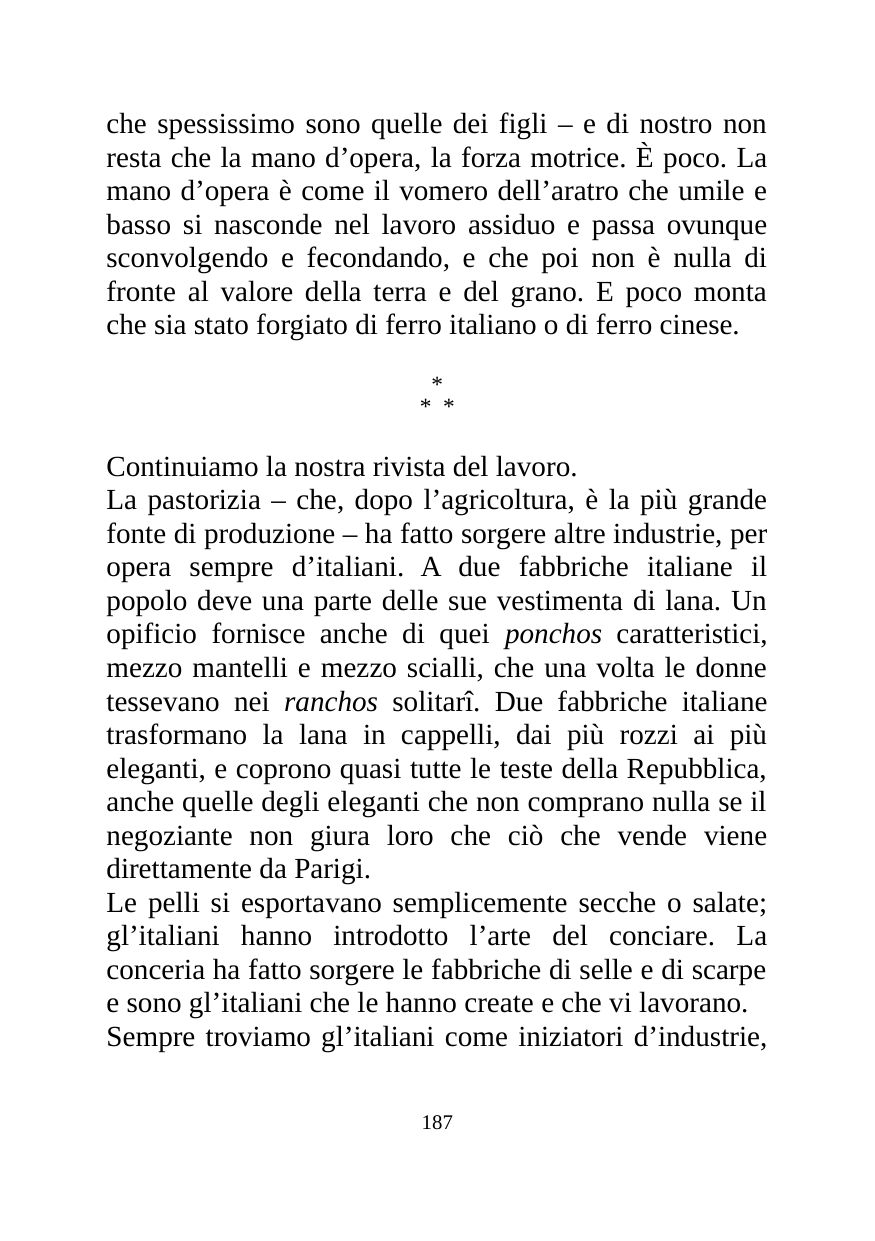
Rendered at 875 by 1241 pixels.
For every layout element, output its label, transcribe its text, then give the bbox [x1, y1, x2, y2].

text Le pelli si esportavano semplicemente secche o salate; gl’italiani hanno introdotto l’arte del conciare. La conceria ha fatto sorgere le fabbriche di selle e di scarpe e sono gl’italiani che le hanno create e che vi lavorano. [106, 885, 768, 1019]
text Continuiamo la nostra rivista del lavoro. [106, 449, 768, 482]
text La pastorizia – che, dopo l’agricoltura, è la più grande fonte di produzione – ha fatto sorgere altre industrie, per opera sempre d’italiani. A due fabbriche italiane il popolo deve una parte delle sue vestimenta di lana. Un opificio fornisce anche di quei ponchos caratteristici, mezzo mantelli e mezzo scialli, che una volta le donne tessevano nei ranchos solitarî. Due fabbriche italiane trasformano la lana in cappelli, dai più rozzi ai più eleganti, e coprono quasi tutte le teste della Repubblica, anche quelle degli eleganti che non comprano nulla se il negoziante non giura loro che ciò che vende viene direttamente da Parigi. [106, 482, 768, 885]
text che spessissimo sono quelle dei figli – e di nostro non resta che la mano d’opera, la forza motrice. È poco. La mano d’opera è come il vomero dell’aratro che umile e basso si nasconde nel lavoro assiduo e passa ovunque sconvolgendo e fecondando, e che poi non è nulla di fronte al valore della terra e del grano. E poco monta che sia stato forgiato di ferro italiano o di ferro cinese. [106, 106, 768, 341]
text *** [106, 371, 768, 419]
text Sempre troviamo gl’italiani come iniziatori d’industrie, [106, 1019, 768, 1053]
